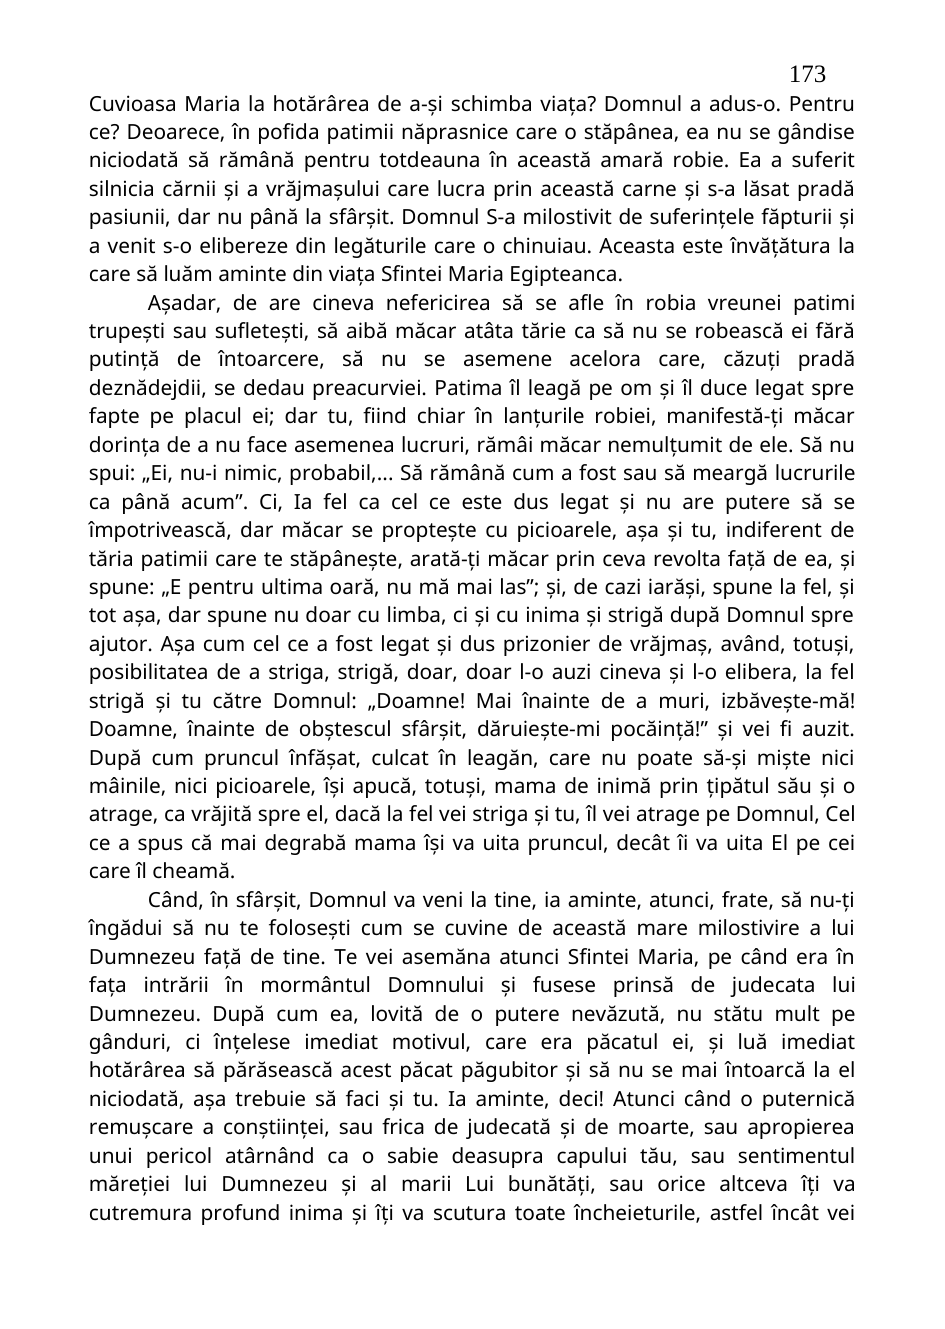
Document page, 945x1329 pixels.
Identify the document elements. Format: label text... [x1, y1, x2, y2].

text Cuvioasa Maria la hotărârea de a-şi schimba viaţa? Domnul a adus-o. Pentru ce? Deoarece, în pofida patimii năprasnice care o stăpânea, ea nu se gândise niciodată să rămână pentru totdeauna în această amară robie. Ea a suferit silnicia cărnii şi a vrăjmaşului care lucra prin această carne şi s-a lăsat pradă pasiunii, dar nu până la sfârşit. Domnul S-a milostivit de suferinţele făpturii şi a venit s-o elibereze din legăturile care o chinuiau. Aceasta este învăţătura la care să luăm aminte din viaţa Sfintei Maria Egipteanca. [89, 89, 856, 288]
text Când, în sfârşit, Domnul va veni la tine, ia aminte, atunci, frate, să nu-ţi îngădui să nu te foloseşti cum se cuvine de această mare milostivire a lui Dumnezeu faţă de tine. Te vei asemăna atunci Sfintei Maria, pe când era în faţa intrării în mormântul Domnului şi fusese prinsă de judecata lui Dumnezeu. După cum ea, lovită de o putere nevăzută, nu stătu mult pe gânduri, ci înţelese imediat motivul, care era păcatul ei, şi luă imediat hotărârea să părăsească acest păcat păgubitor şi să nu se mai întoarcă la el niciodată, aşa trebuie să faci şi tu. Ia aminte, deci! Atunci când o puternică remuşcare a conştiinţei, sau frica de judecată şi de moarte, sau apropierea unui pericol atârnând ca o sabie deasupra capului tău, sau sentimentul măreţiei lui Dumnezeu şi al marii Lui bunătăţi, sau orice altceva îţi va cutremura profund inima şi îţi va scutura toate încheieturile, astfel încât vei [89, 885, 856, 1226]
text Aşadar, de are cineva nefericirea să se afle în robia vreunei patimi trupeşti sau sufleteşti, să aibă măcar atâta tărie ca să nu se robească ei fără putinţă de întoarcere, să nu se asemene acelora care, căzuţi pradă deznădejdii, se dedau preacurviei. Patima îl leagă pe om şi îl duce legat spre fapte pe placul ei; dar tu, fiind chiar în lanţurile robiei, manifestă-ţi măcar dorinţa de a nu face asemenea lucruri, rămâi măcar nemulţumit de ele. Să nu spui: „Ei, nu-i nimic, probabil,... Să rămână cum a fost sau să meargă lucrurile ca până acum”. Ci, Ia fel ca cel ce este dus legat şi nu are putere să se împotrivească, dar măcar se propteşte cu picioarele, aşa şi tu, indiferent de tăria patimii care te stăpâneşte, arată-ţi măcar prin ceva revolta faţă de ea, şi spune: „E pentru ultima oară, nu mă mai las”; şi, de cazi iarăşi, spune la fel, şi tot aşa, dar spune nu doar cu limba, ci şi cu inima şi strigă după Domnul spre ajutor. Aşa cum cel ce a fost legat şi dus prizonier de vrăjmaş, având, totuşi, posibilitatea de a striga, strigă, doar, doar l-o auzi cineva şi l-o elibera, la fel strigă şi tu către Domnul: „Doamne! Mai înainte de a muri, izbăveşte-mă! Doamne, înainte de obştescul sfârşit, dăruieşte-mi pocăinţă!” şi vei fi auzit. După cum pruncul înfăşat, culcat în leagăn, care nu poate să-şi mişte nici mâinile, nici picioarele, îşi apucă, totuşi, mama de inimă prin ţipătul său şi o atrage, ca vrăjită spre el, dacă la fel vei striga şi tu, îl vei atrage pe Domnul, Cel ce a spus că mai degrabă mama îşi va uita pruncul, decât îi va uita El pe cei care îl cheamă. [89, 288, 856, 885]
